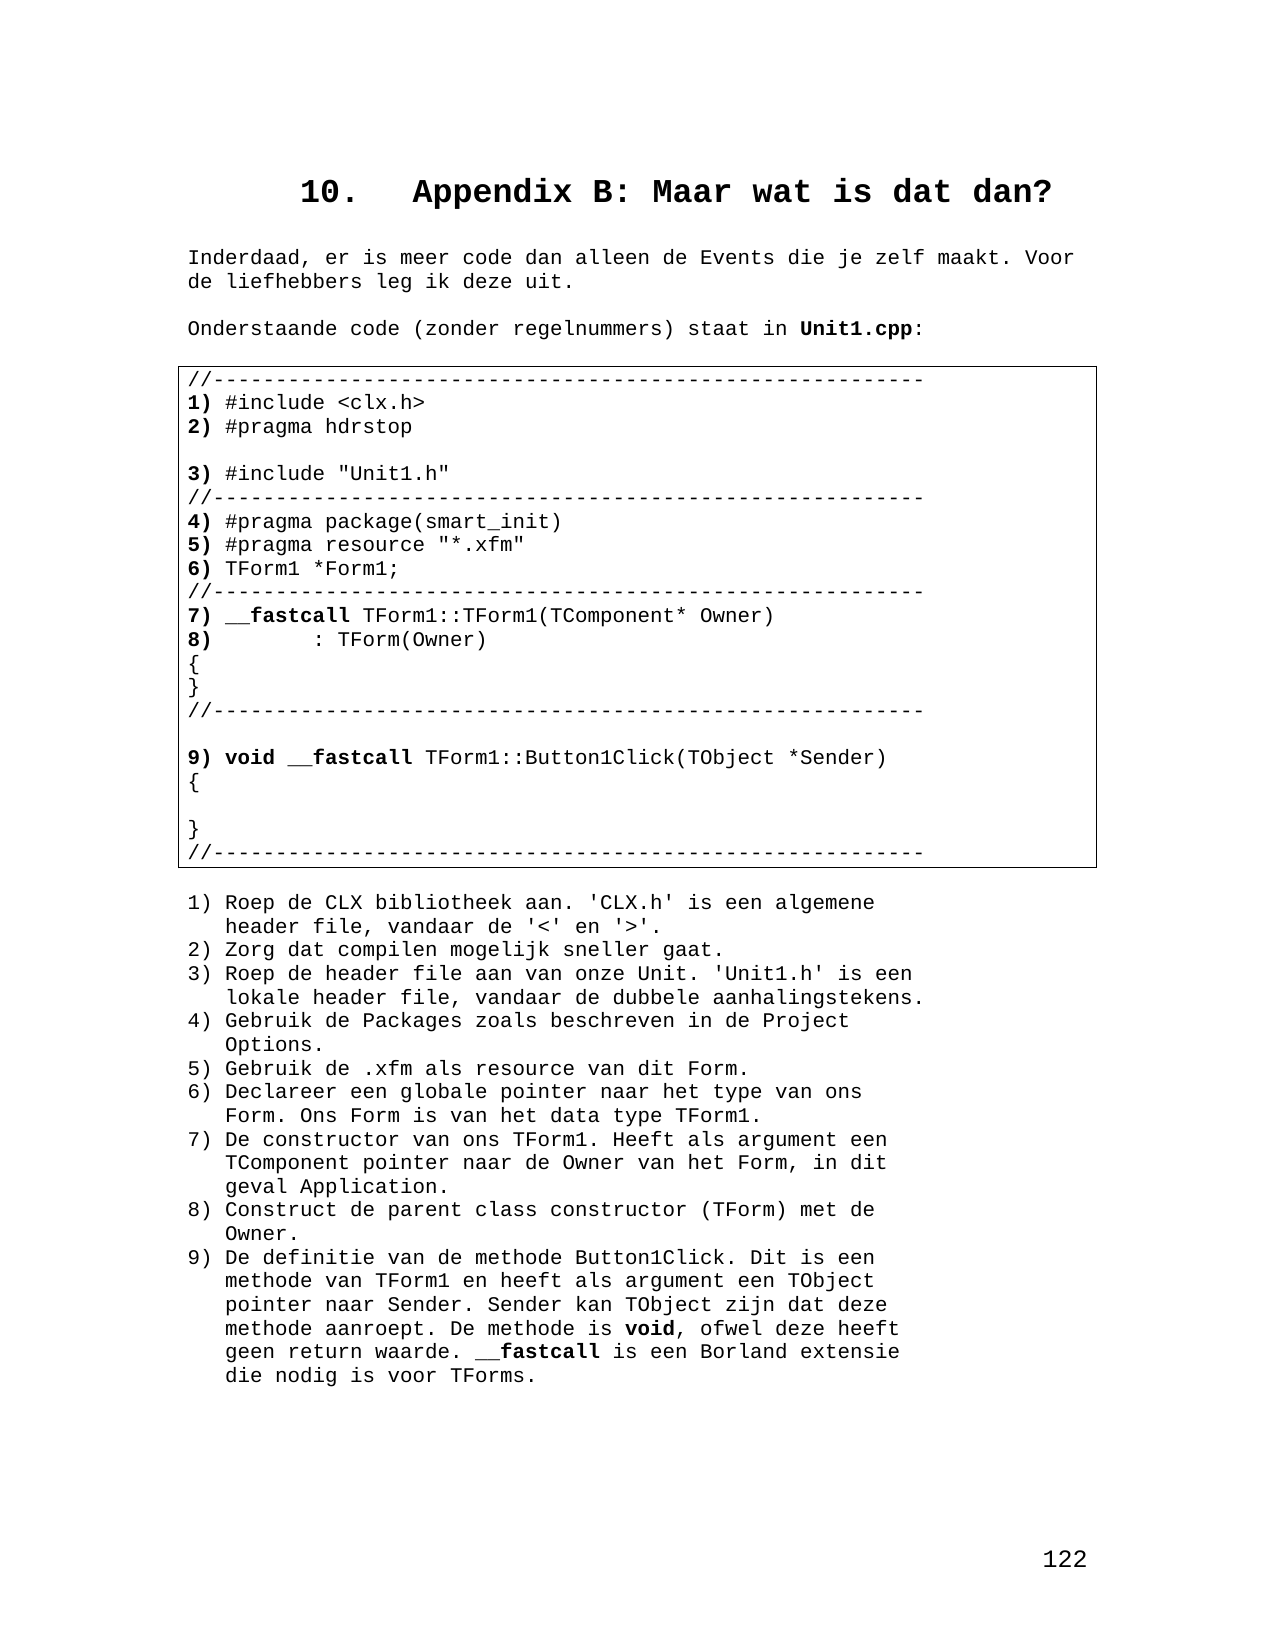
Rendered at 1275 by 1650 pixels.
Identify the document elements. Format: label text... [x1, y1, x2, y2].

text 6) TForm1 *Form1; [187, 558, 1087, 582]
text 9) void __fastcall TForm1::Button1Click(TObject *Sender) [187, 747, 1087, 771]
text 2) #pragma hdrstop [187, 416, 1087, 440]
text methode van TForm1 en heeft als argument een TObject [187, 1270, 1087, 1294]
text } [187, 676, 1087, 700]
text //--------------------------------------------------------- [187, 582, 1087, 605]
text lokale header file, vandaar de dubbele aanhalingstekens. [187, 987, 1087, 1010]
text 1) #include <clx.h> [187, 392, 1087, 416]
text 2) Zorg dat compilen mogelijk sneller gaat. [187, 939, 1087, 963]
text 8) Construct de parent class constructor (TForm) met de [187, 1199, 1087, 1223]
text die nodig is voor TForms. [187, 1365, 1087, 1389]
text Form. Ons Form is van het data type TForm1. [187, 1105, 1087, 1128]
text Onderstaande code (zonder regelnummers) staat in Unit1.cpp: [187, 318, 1087, 342]
text geval Application. [187, 1176, 1087, 1199]
text 3) #include "Unit1.h" [187, 463, 1087, 487]
text 6) Declareer een globale pointer naar het type van ons [187, 1081, 1087, 1105]
text TComponent pointer naar de Owner van het Form, in dit [187, 1152, 1087, 1176]
text //--------------------------------------------------------- [187, 487, 1087, 511]
text header file, vandaar de '<' en '>'. [187, 916, 1087, 939]
text 3) Roep de header file aan van onze Unit. 'Unit1.h' is een [187, 963, 1087, 987]
text Owner. [187, 1223, 1087, 1247]
text 9) De definitie van de methode Button1Click. Dit is een [187, 1247, 1087, 1270]
text 5) Gebruik de .xfm als resource van dit Form. [187, 1058, 1087, 1081]
text { [187, 652, 1087, 676]
text 8) : TForm(Owner) [187, 629, 1087, 652]
text //--------------------------------------------------------- [187, 700, 1087, 723]
text //--------------------------------------------------------- [179, 838, 1096, 867]
text //--------------------------------------------------------- [179, 367, 1096, 392]
text geen return waarde. __fastcall is een Borland extensie [187, 1341, 1087, 1365]
subtitle Appendix B: Maar wat is dat dan? [300, 175, 1087, 213]
text Inderdaad, er is meer code dan alleen de Events die je zelf maakt. Voor de liefhebbers leg ik deze uit. [187, 247, 1087, 295]
text Options. [187, 1034, 1087, 1058]
text methode aanroept. De methode is void, ofwel deze heeft [187, 1318, 1087, 1341]
text 4) #pragma package(smart_init) [187, 511, 1087, 534]
text { [187, 771, 1087, 794]
text } [187, 818, 1087, 838]
text 5) #pragma resource "*.xfm" [187, 534, 1087, 558]
text 7) __fastcall TForm1::TForm1(TComponent* Owner) [187, 605, 1087, 629]
text 1) Roep de CLX bibliotheek aan. 'CLX.h' is een algemene [187, 892, 1087, 916]
text 4) Gebruik de Packages zoals beschreven in de Project [187, 1010, 1087, 1034]
text pointer naar Sender. Sender kan TObject zijn dat deze [187, 1294, 1087, 1318]
text 7) De constructor van ons TForm1. Heeft als argument een [187, 1128, 1087, 1152]
